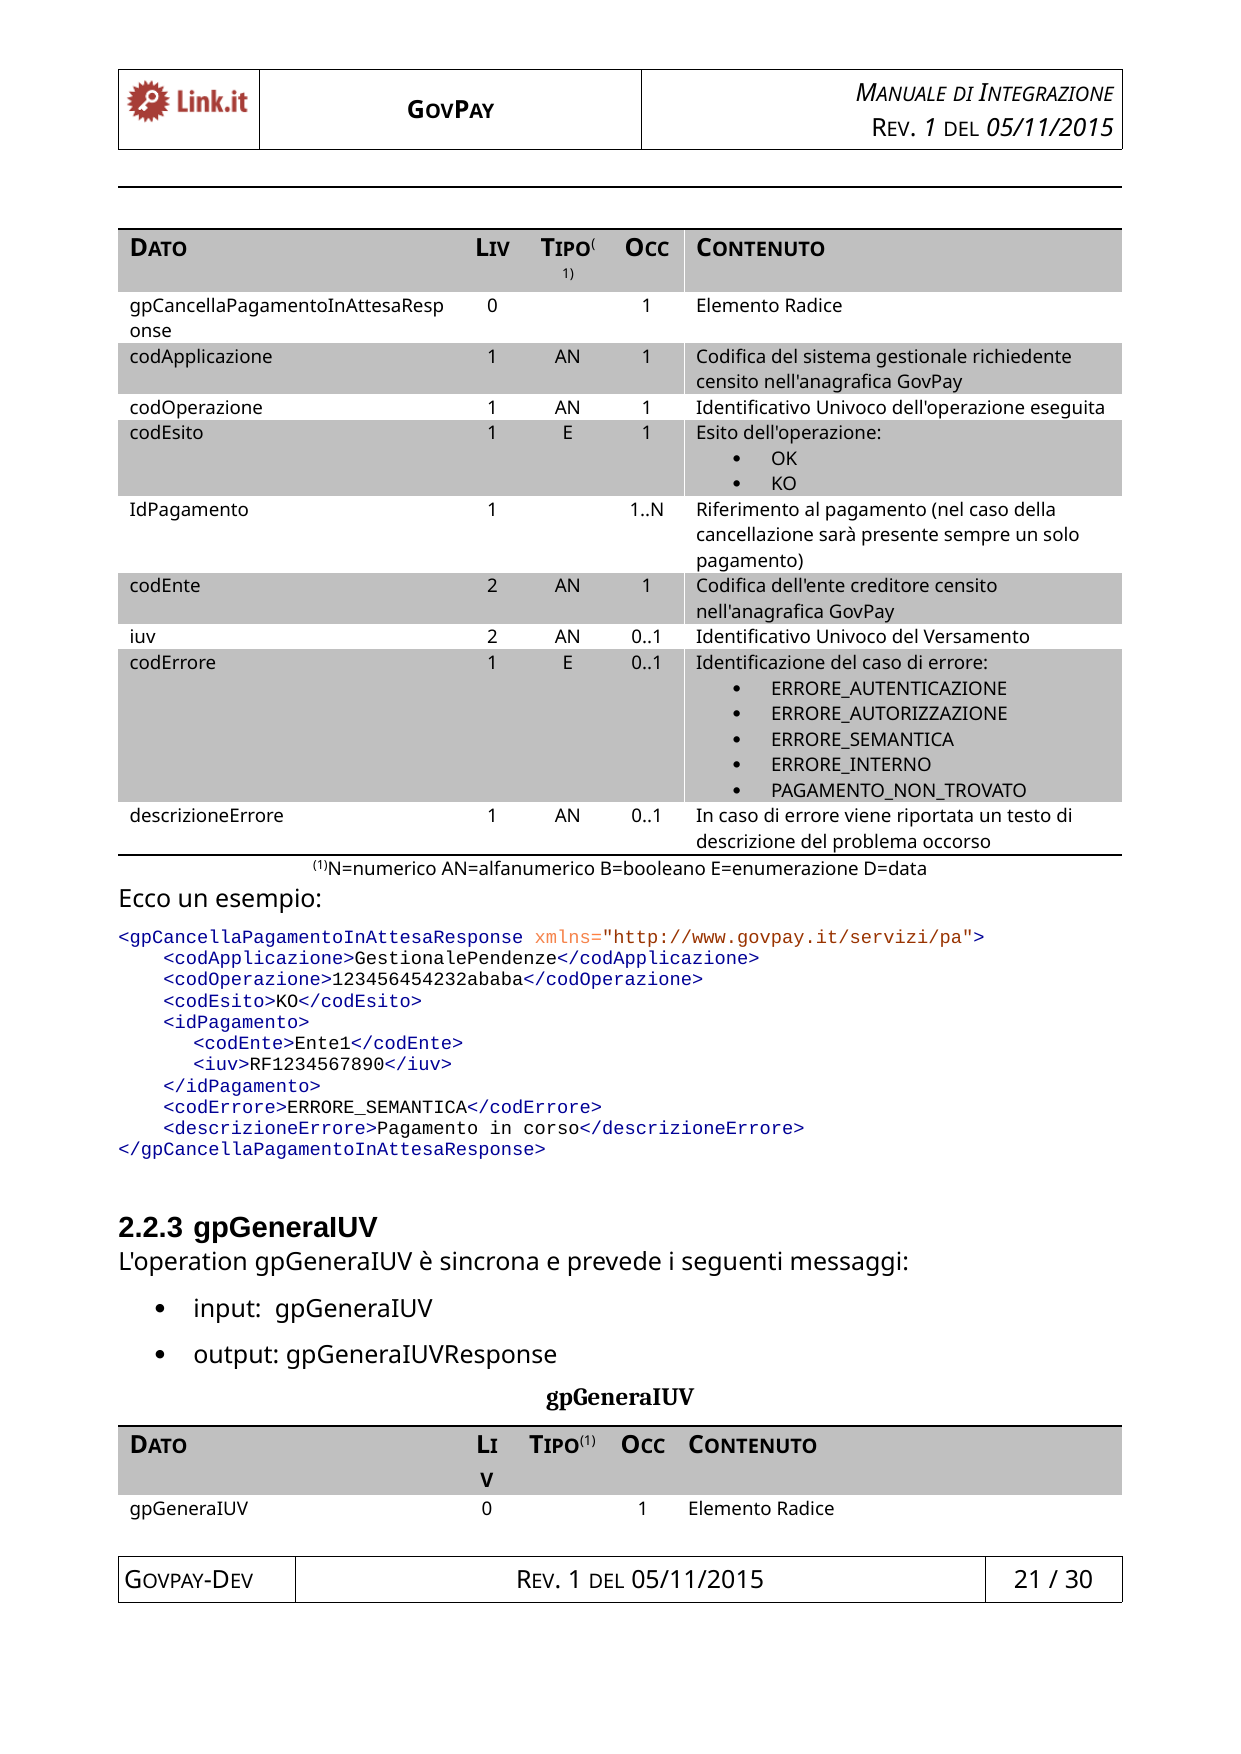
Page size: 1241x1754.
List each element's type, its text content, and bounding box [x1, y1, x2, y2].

table_cell Tipo(1) [515, 1427, 609, 1495]
table_cell 1 [458, 496, 526, 573]
table_cell Dato [118, 230, 458, 292]
table_cell Contenuto [677, 1427, 1122, 1495]
table_cell Elemento Radice [677, 1495, 1122, 1520]
text <gpCancellaPagamentoInAttesaResponse xmlns="http://www.govpay.it/servizi/pa"> <codApplicazione>GestionalePendenze</codApplicazione> <codOperazione>123456454232ababa</codOperazione> <codEsito>KO</codEsito> <idPagamento> <codEnte>Ente1</codEnte> <iuv>RF1234567890</iuv> [118, 928, 1122, 1076]
text (1)N=numerico AN=alfanumerico B=booleano E=enumerazione D=data [118, 856, 1122, 881]
table_cell Elemento Radice [685, 292, 1122, 343]
table_header [118, 188, 1122, 227]
table_cell 2 [458, 624, 526, 649]
table_cell IdPagamento [118, 496, 458, 573]
table_cell codErrore [118, 649, 458, 802]
table_cell 1 [609, 573, 684, 624]
table_cell 1 [609, 1495, 677, 1520]
table_cell 1 [458, 343, 526, 394]
text L'operation gpGeneraIUV è sincrona e prevede i seguenti messaggi: [118, 1244, 1122, 1278]
table_cell Codifica del sistema gestionale richiedente censito nell'anagrafica GovPay [685, 343, 1122, 394]
text </idPagamento> <codErrore>ERRORE_SEMANTICA</codErrore> <descrizioneErrore>Pagamento in corso</descrizioneErrore> </gpCancellaPagamentoInAttesaResponse> [118, 1076, 1122, 1161]
table_cell 1 [458, 649, 526, 802]
table_cell Contenuto [685, 230, 1122, 292]
table_cell [515, 1495, 609, 1520]
table_header gpGeneraIUV [118, 1383, 1122, 1424]
table_cell 0 [458, 292, 526, 343]
table_cell Liv [458, 1427, 515, 1495]
table_cell E [526, 420, 609, 496]
list input: gpGeneraIUV [156, 1290, 1122, 1324]
table_cell Esito dell'operazione: OK KO [685, 420, 1122, 496]
table_cell Tipo(1) [526, 230, 609, 292]
table_cell 0..1 [609, 803, 684, 853]
table_cell AN [526, 803, 609, 853]
table_cell Occ [609, 230, 684, 292]
table_cell codApplicazione [118, 343, 458, 394]
table_cell E [526, 649, 609, 802]
picture [123, 75, 254, 128]
table_cell Identificazione del caso di errore: ERRORE_AUTENTICAZIONE ERRORE_AUTORIZZAZIONE ERRORE_SEMANTICA ERRORE_INTERNO PAGAMENTO_NON_TROVATO [685, 649, 1122, 802]
text Ecco un esempio: [118, 881, 1122, 915]
table_cell 1..N [609, 496, 684, 573]
table_cell 0..1 [609, 649, 684, 802]
table_cell Identificativo Univoco dell'operazione eseguita [685, 394, 1122, 420]
table_cell 2 [458, 573, 526, 624]
table_cell 1 [458, 394, 526, 420]
table_cell Dato [118, 1427, 458, 1495]
table_cell AN [526, 394, 609, 420]
table_cell 0 [458, 1495, 515, 1520]
table_cell 1 [609, 420, 684, 496]
table_cell Codifica dell'ente creditore censito nell'anagrafica GovPay [685, 573, 1122, 624]
table_cell AN [526, 573, 609, 624]
table_cell Identificativo Univoco del Versamento [685, 624, 1122, 649]
table_cell 1 [458, 803, 526, 853]
table_cell Occ [609, 1427, 677, 1495]
table_cell 1 [609, 394, 684, 420]
list output: gpGeneraIUVResponse [156, 1337, 1122, 1371]
table_cell iuv [118, 624, 458, 649]
table_cell descrizioneErrore [118, 803, 458, 853]
table_cell codOperazione [118, 394, 458, 420]
table_cell 1 [458, 420, 526, 496]
subtitle gpGeneraIUV [118, 1210, 1122, 1244]
table_cell [526, 496, 609, 573]
table_cell codEnte [118, 573, 458, 624]
table_cell 1 [609, 292, 684, 343]
table_cell gpCancellaPagamentoInAttesaResponse [118, 292, 458, 343]
table_cell gpGeneraIUV [118, 1495, 458, 1520]
table_cell codEsito [118, 420, 458, 496]
table_cell AN [526, 624, 609, 649]
table_cell AN [526, 343, 609, 394]
table_cell In caso di errore viene riportata un testo di descrizione del problema occorso [685, 803, 1122, 853]
table_cell 0..1 [609, 624, 684, 649]
table_cell [526, 292, 609, 343]
table_cell 1 [609, 343, 684, 394]
table_cell Riferimento al pagamento (nel caso della cancellazione sarà presente sempre un solo pagamento) [685, 496, 1122, 573]
table_cell Liv [458, 230, 526, 292]
